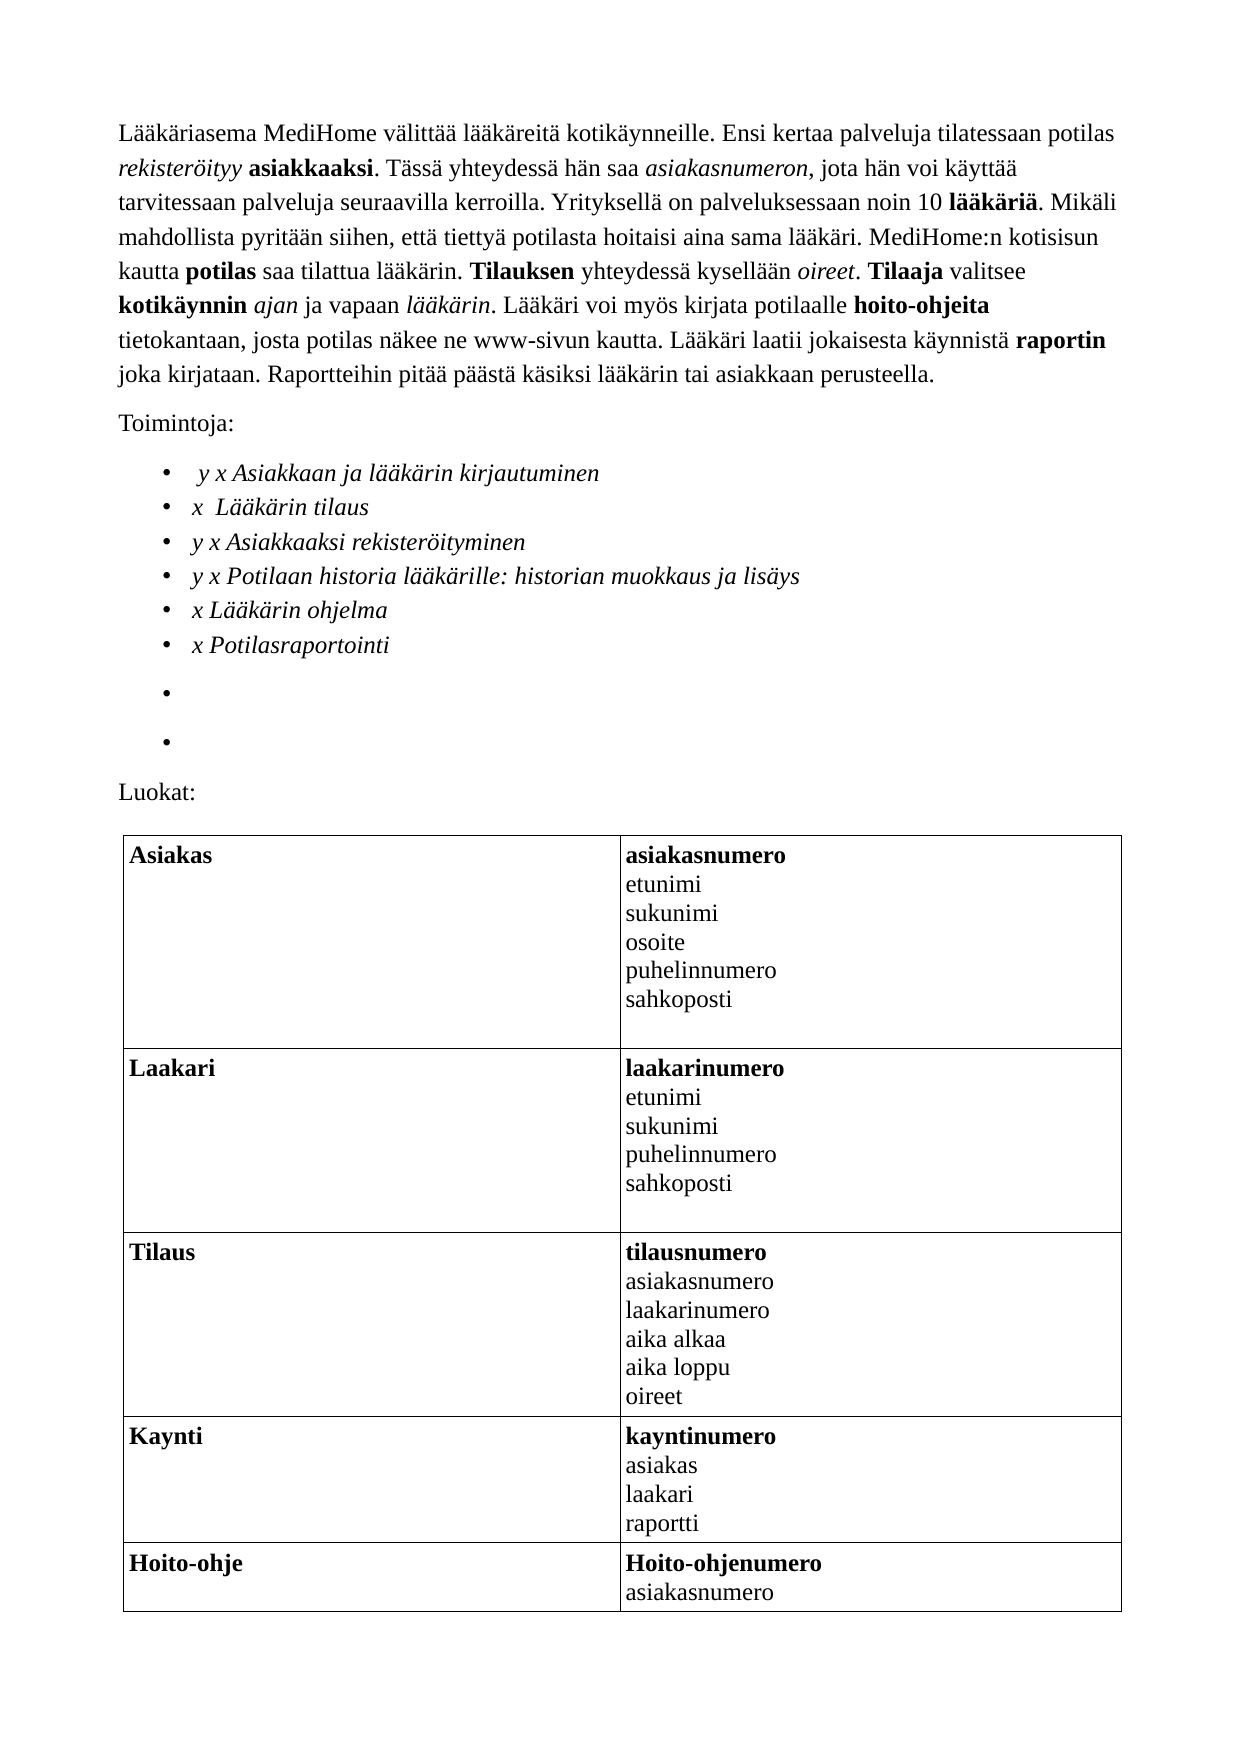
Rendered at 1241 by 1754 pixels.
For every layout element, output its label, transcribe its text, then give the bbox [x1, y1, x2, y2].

table_cell Laakari [124, 1049, 620, 1232]
table_header asiakasnumero etunimi sukunimi osoite puhelinnumero sahkoposti [621, 836, 1121, 1047]
list x Lääkärin ohjelma [162, 596, 1122, 624]
list y x Asiakkaan ja lääkärin kirjautuminen [162, 458, 1122, 486]
list y x Potilaan historia lääkärille: historian muokkaus ja lisäys [162, 561, 1122, 590]
table_header Asiakas [124, 836, 620, 1047]
text Toimintoja: [118, 408, 1122, 437]
table_cell Tilaus [124, 1233, 620, 1416]
text Luokat: [118, 777, 1122, 806]
table_cell tilausnumero asiakasnumero laakarinumero aika alkaa aika loppu oireet [621, 1233, 1121, 1416]
table_cell Hoito-ohjenumero asiakasnumero [621, 1543, 1121, 1611]
table_cell Hoito-ohje [124, 1543, 620, 1611]
list x Potilasraportointi [162, 630, 1122, 659]
text Lääkäriasema MediHome välittää lääkäreitä kotikäynneille. Ensi kertaa palveluja tilatessaan potilas rekisteröityy asiakkaaksi. Tässä yhteydessä hän saa asiakasnumeron, jota hän voi käyttää tarvitessaan palveluja seuraavilla kerroilla. Yrityksellä on palveluksessaan noin 10 lääkäriä. Mikäli mahdollista pyritään siihen, että tiettyä potilasta hoitaisi aina sama lääkäri. MediHome:n kotisisun kautta potilas saa tilattua lääkärin. Tilauksen yhteydessä kysellään oireet. Tilaaja valitsee kotikäynnin ajan ja vapaan lääkärin. Lääkäri voi myös kirjata potilaalle hoito-ohjeita tietokantaan, josta potilas näkee ne www-sivun kautta. Lääkäri laatii jokaisesta käynnistä raportin joka kirjataan. Raportteihin pitää päästä käsiksi lääkärin tai asiakkaan perusteella. [118, 118, 1122, 388]
table_cell kayntinumero asiakas laakari raportti [621, 1417, 1121, 1542]
table_cell laakarinumero etunimi sukunimi puhelinnumero sahkoposti [621, 1049, 1121, 1232]
list y x Asiakkaaksi rekisteröityminen [162, 527, 1122, 555]
list x Lääkärin tilaus [162, 492, 1122, 521]
table_cell Kaynti [124, 1417, 620, 1542]
